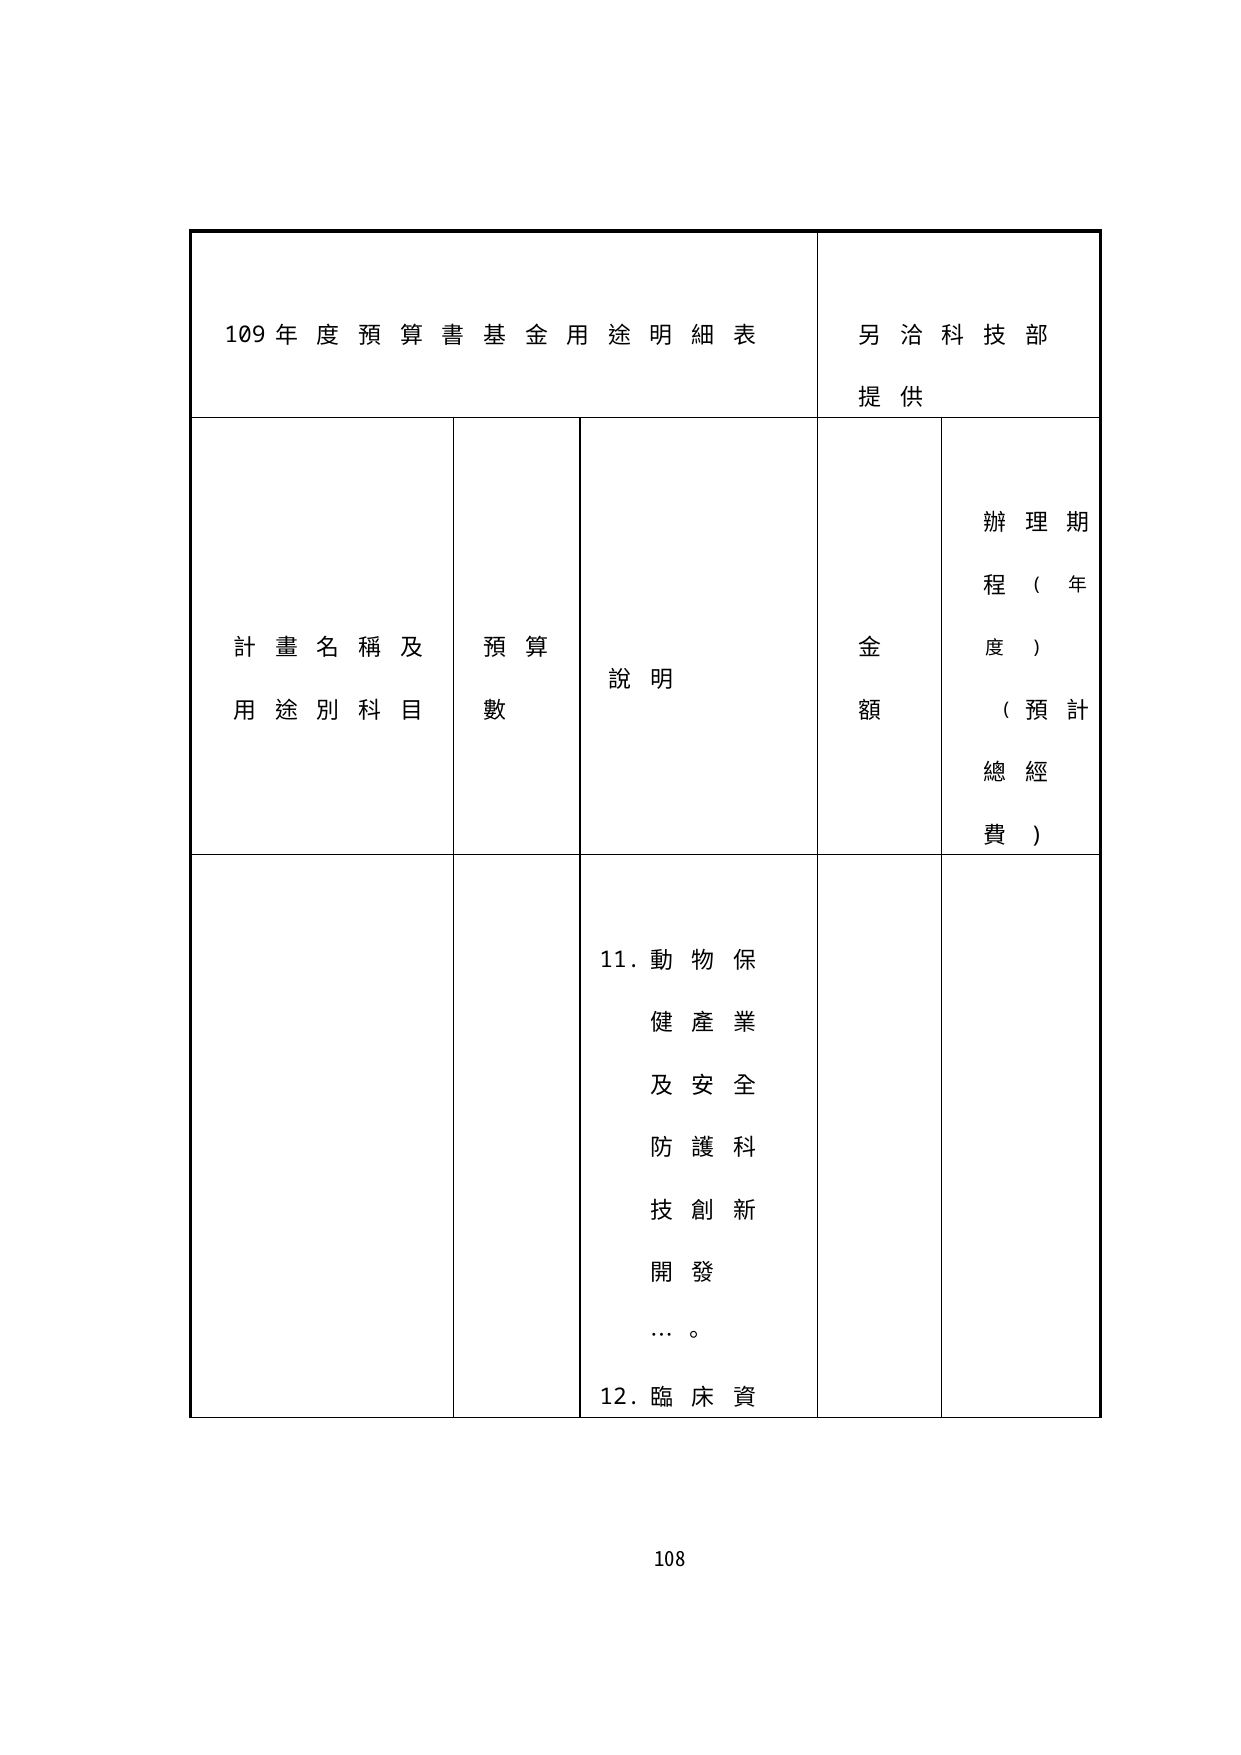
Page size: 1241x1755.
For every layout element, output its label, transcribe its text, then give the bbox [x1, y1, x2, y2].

table_cell 辦理期程(年度) (預計總經費) [942, 418, 1099, 854]
table_cell 金額 [818, 418, 941, 854]
table_cell 預算數 [454, 418, 579, 854]
table_cell 11.動物保健產業及安全防護科技創新開發…。 12.臨床資 [581, 855, 817, 1417]
table_cell [818, 855, 941, 1417]
table_cell [454, 855, 579, 1417]
table_cell [942, 855, 1099, 1417]
table_cell 計畫名稱及用途別科目 [192, 418, 453, 854]
table_header 109年度預算書基金用途明細表 [192, 233, 817, 417]
table_cell 說明 [581, 418, 817, 854]
table_cell [192, 855, 453, 1417]
table_header 另洽科技部提供 [818, 233, 1099, 417]
